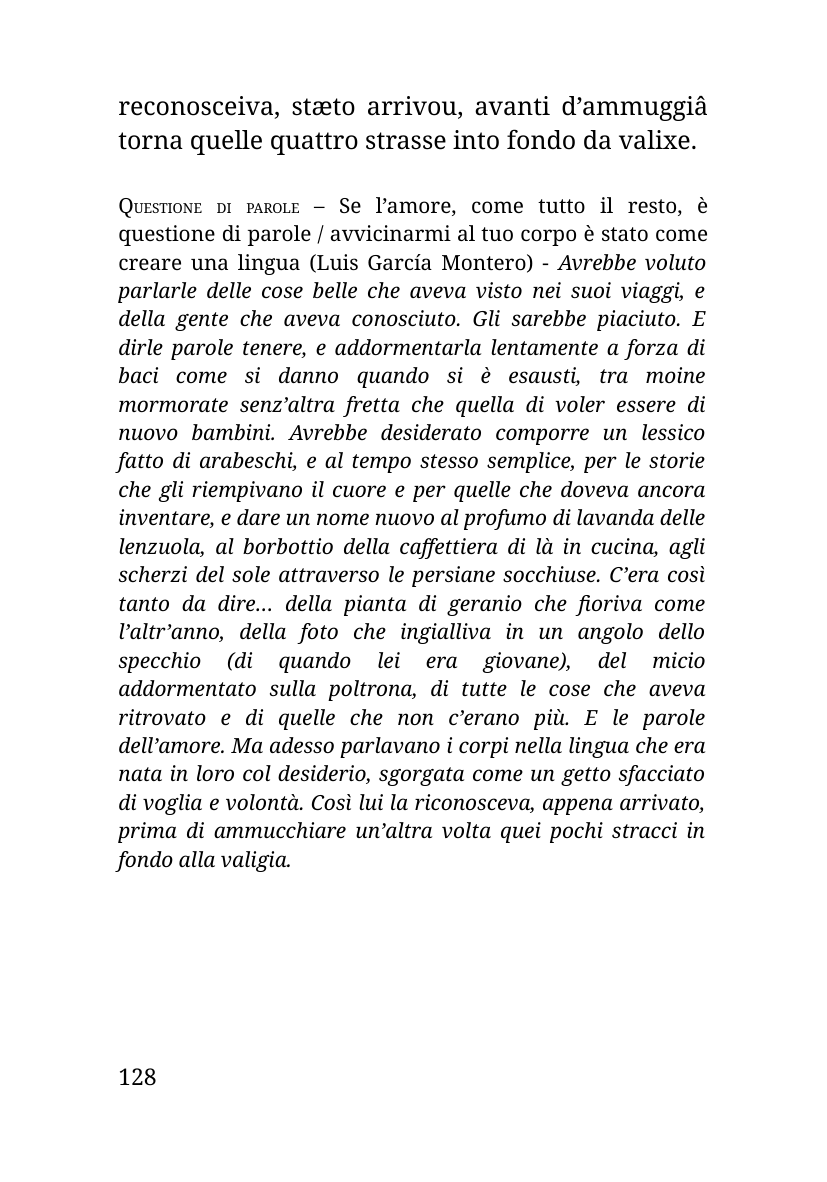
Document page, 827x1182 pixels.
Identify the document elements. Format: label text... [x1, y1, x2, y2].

text Questione di parole – Se l’amore, come tutto il resto, è questione di parole / avvicinarmi al tuo corpo è stato come creare una lingua (Luis García Montero) - Avrebbe voluto parlarle delle cose belle che aveva visto nei suoi viaggi, e della gente che aveva conosciuto. Gli sarebbe piaciuto. E dirle parole tenere, e addormentarla lentamente a forza di baci come si danno quando si è esausti, tra moine mormorate senz’altra fretta che quella di voler essere di nuovo bambini. Avrebbe desiderato comporre un lessico fatto di arabeschi, e al tempo stesso semplice, per le storie che gli riempivano il cuore e per quelle che doveva ancora inventare, e dare un nome nuovo al profumo di lavanda delle lenzuola, al borbottio della caffettiera di là in cucina, agli scherzi del sole attraverso le persiane socchiuse. C’era così tanto da dire… della pianta di geranio che fioriva come l’altr’anno, della foto che ingialliva in un angolo dello specchio (di quando lei era giovane), del micio addormentato sulla poltrona, di tutte le cose che aveva ritrovato e di quelle che non c’erano più. E le parole dell’amore. Ma adesso parlavano i corpi nella lingua che era nata in loro col desiderio, sgorgata come un getto sfacciato di voglia e volontà. Così lui la riconosceva, appena arrivato, prima di ammucchiare un’altra volta quei pochi stracci in fondo alla valigia. [118, 191, 709, 873]
text reconosceiva, stæto arrivou, avanti d’ammuggiâ torna quelle quattro strasse into fondo da valixe. [118, 88, 709, 157]
